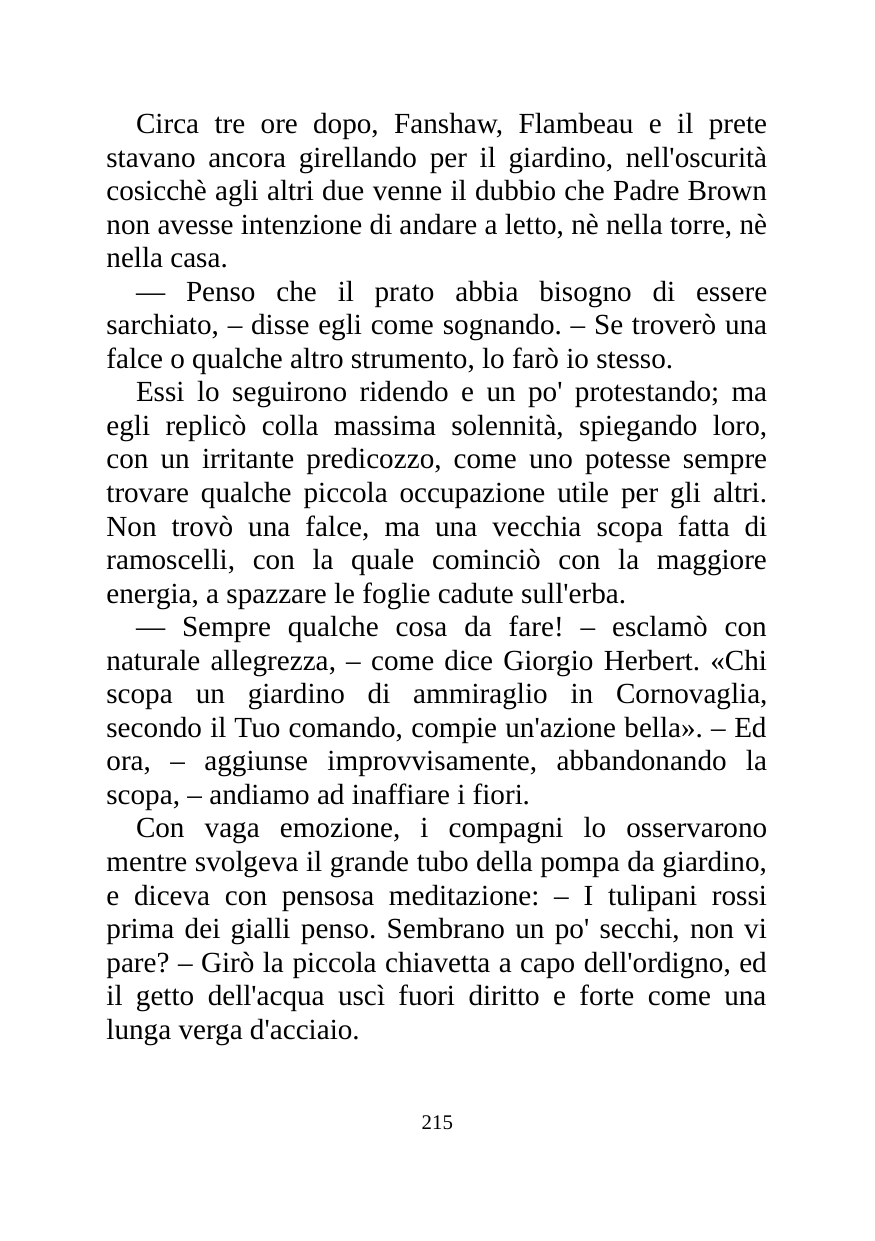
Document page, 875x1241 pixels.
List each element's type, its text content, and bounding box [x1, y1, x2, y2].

text Essi lo seguirono ridendo e un po' protestando; ma egli replicò colla massima solennità, spiegando loro, con un irritante predicozzo, come uno potesse sempre trovare qualche piccola occupazione utile per gli altri. Non trovò una falce, ma una vecchia scopa fatta di ramoscelli, con la quale cominciò con la maggiore energia, a spazzare le foglie cadute sull'erba. [106, 374, 768, 609]
text Circa tre ore dopo, Fanshaw, Flambeau e il prete stavano ancora girellando per il giardino, nell'oscurità cosicchè agli altri due venne il dubbio che Padre Brown non avesse intenzione di andare a letto, nè nella torre, nè nella casa. [106, 106, 768, 274]
text — Penso che il prato abbia bisogno di essere sarchiato, – disse egli come sognando. – Se troverò una falce o qualche altro strumento, lo farò io stesso. [106, 274, 768, 374]
text — Sempre qualche cosa da fare! – esclamò con naturale allegrezza, – come dice Giorgio Herbert. «Chi scopa un giardino di ammiraglio in Cornovaglia, secondo il Tuo comando, compie un'azione bella». – Ed ora, – aggiunse improvvisamente, abbandonando la scopa, – andiamo ad inaffiare i fiori. [106, 609, 768, 811]
text Con vaga emozione, i compagni lo osservarono mentre svolgeva il grande tubo della pompa da giardino, e diceva con pensosa meditazione: – I tulipani rossi prima dei gialli penso. Sembrano un po' secchi, non vi pare? – Girò la piccola chiavetta a capo dell'ordigno, ed il getto dell'acqua uscì fuori diritto e forte come una lunga verga d'acciaio. [106, 811, 768, 1045]
